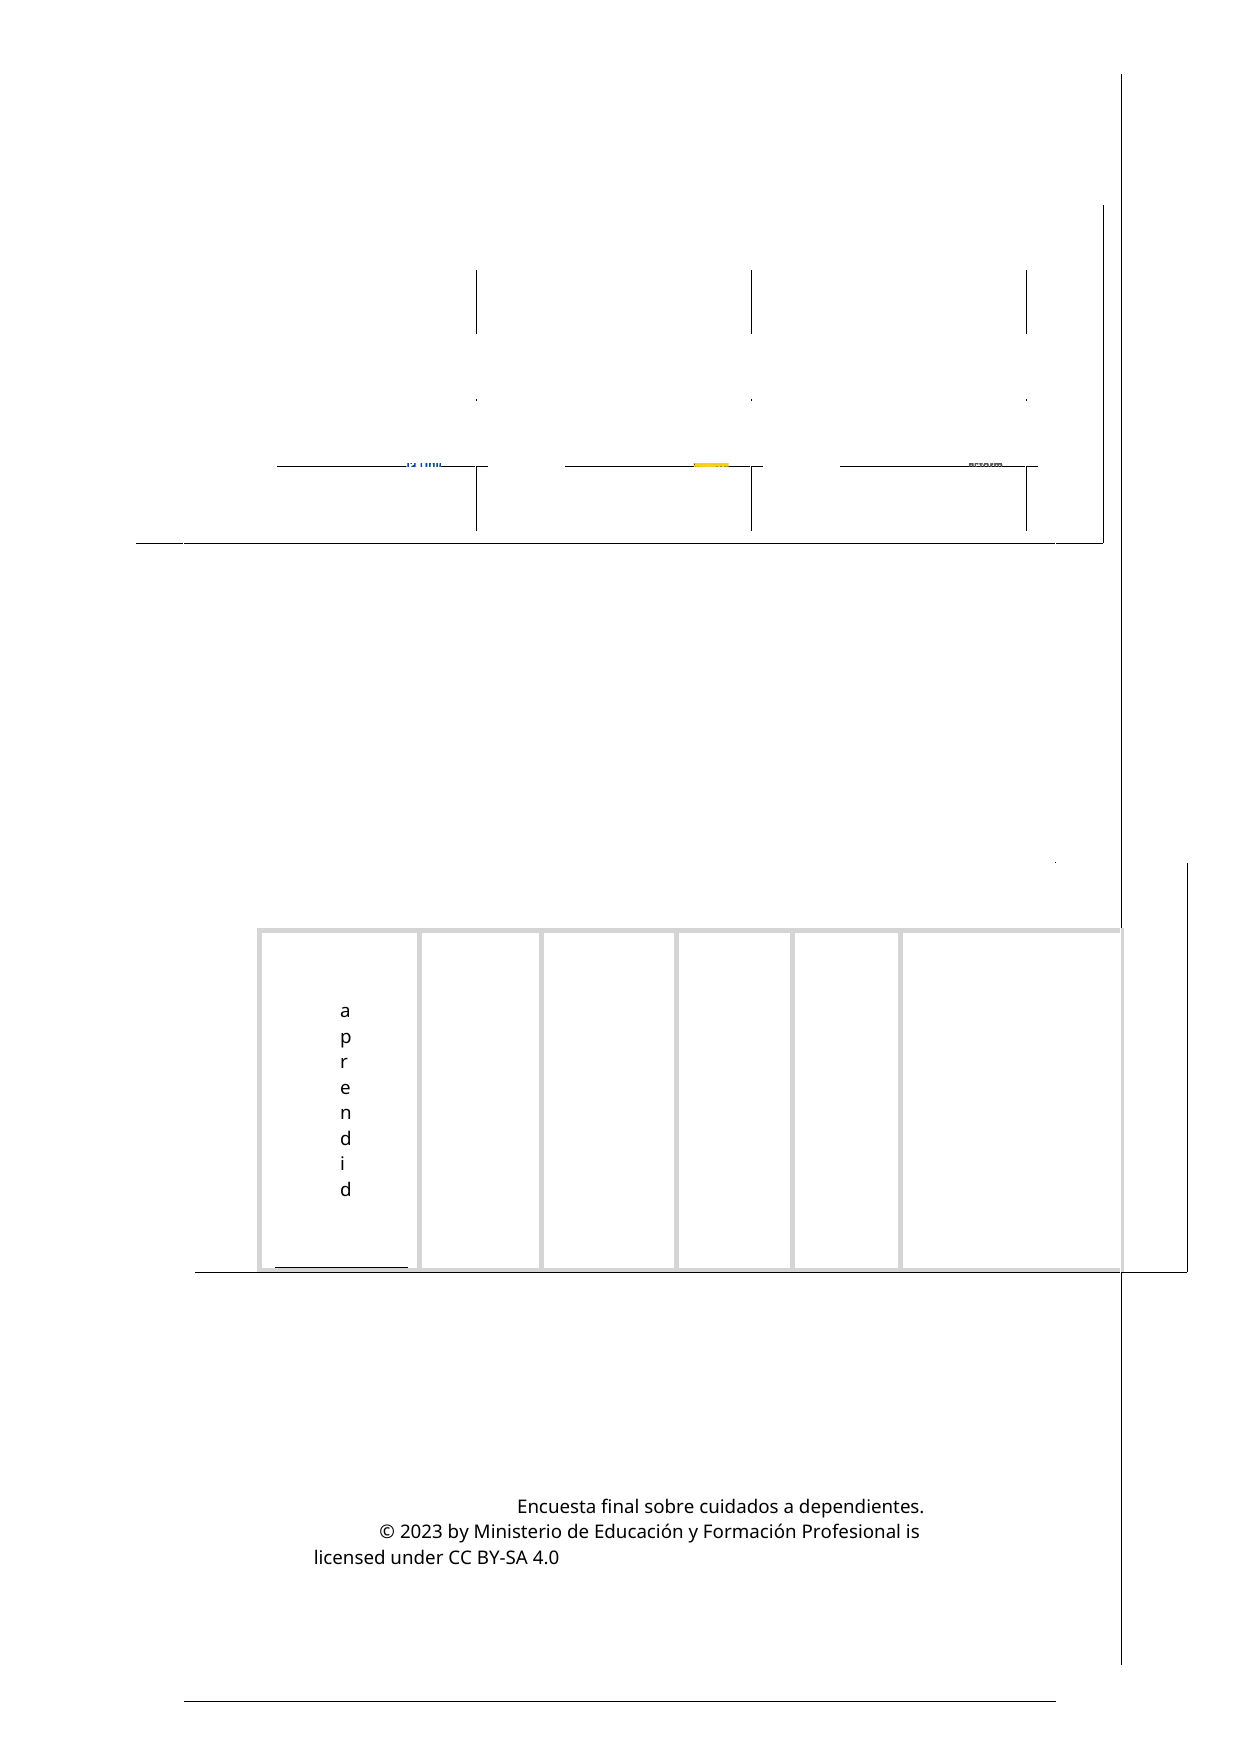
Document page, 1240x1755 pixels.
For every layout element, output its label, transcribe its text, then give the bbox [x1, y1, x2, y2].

table_cell [422, 933, 539, 1267]
table_cell [408, 933, 417, 1267]
table_cell [903, 933, 1120, 1267]
table_cell [262, 933, 275, 1267]
table_cell [544, 933, 674, 1267]
table_cell [679, 933, 790, 1267]
table_cell aprendid [276, 934, 407, 1266]
table_cell [795, 933, 898, 1267]
